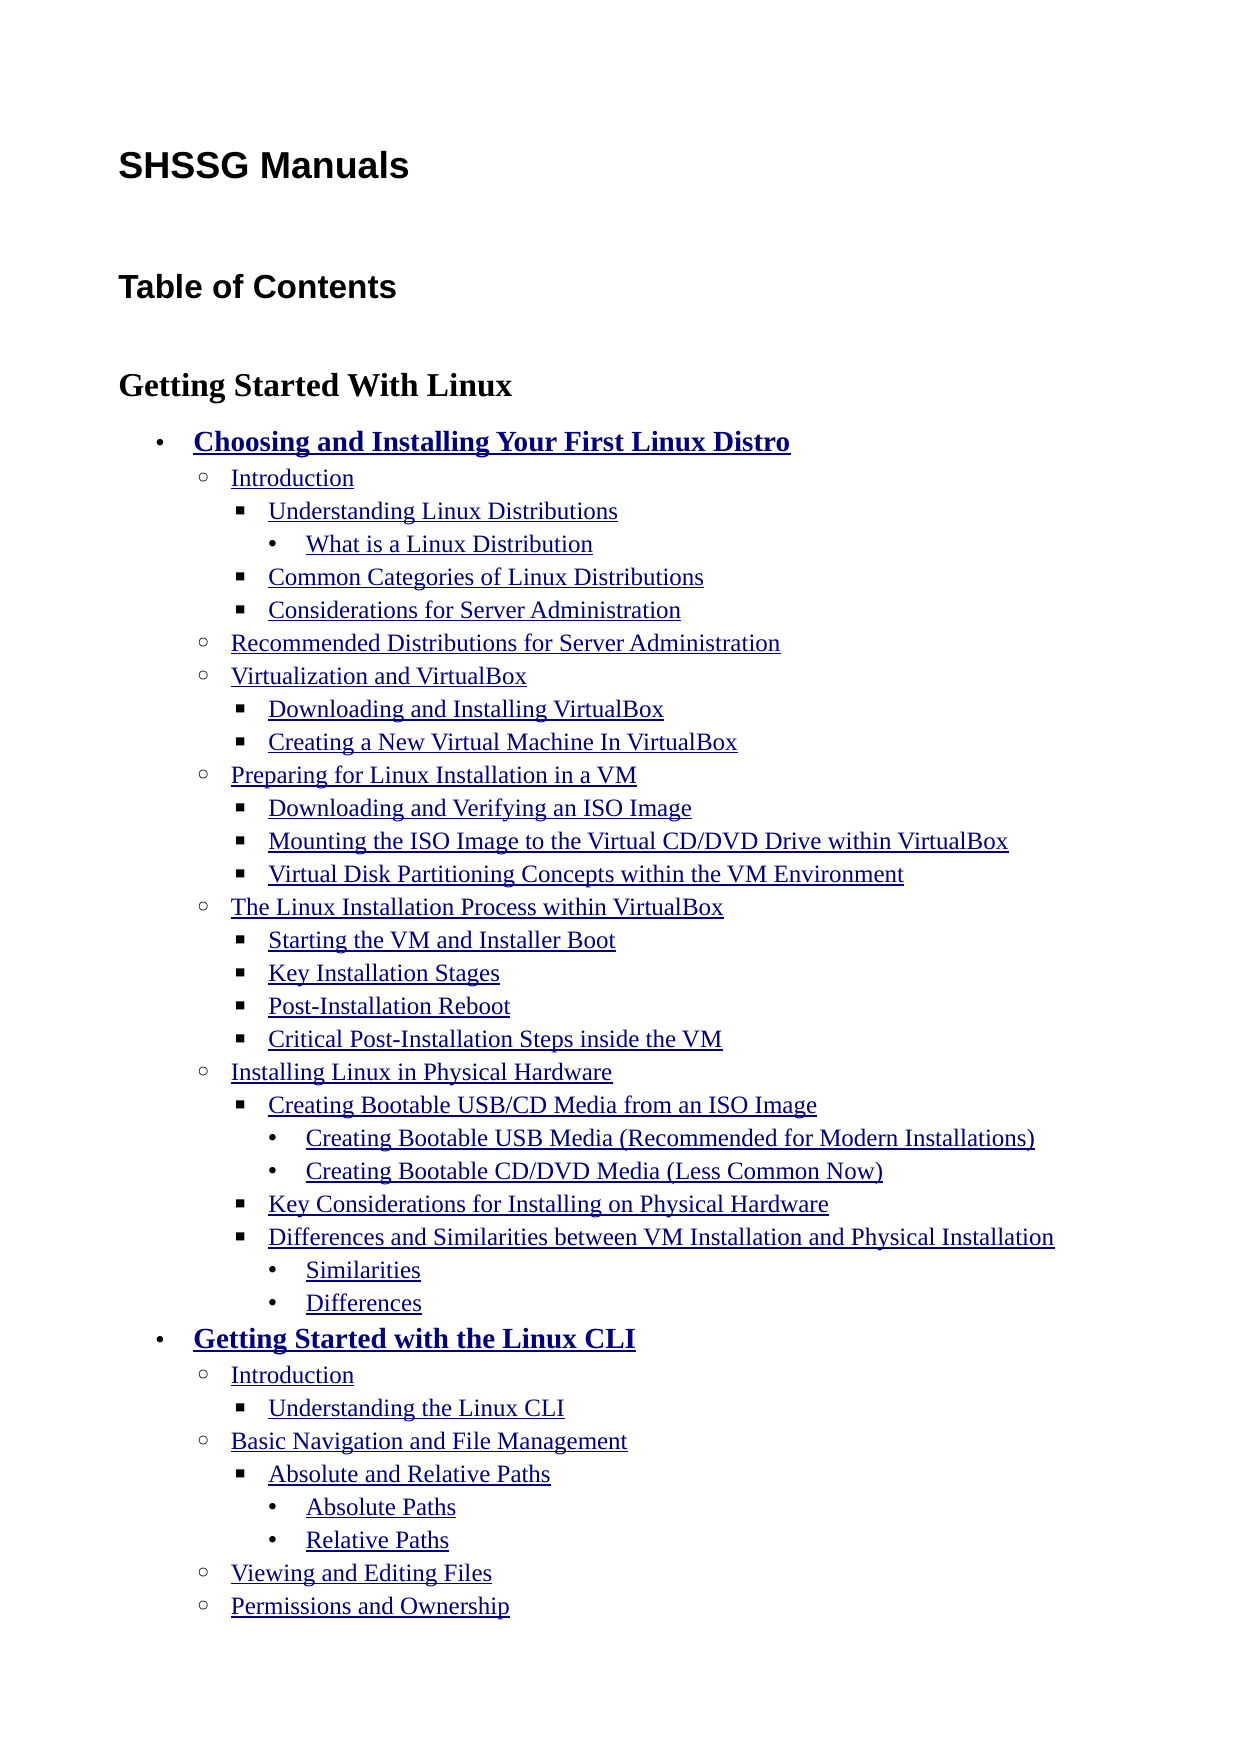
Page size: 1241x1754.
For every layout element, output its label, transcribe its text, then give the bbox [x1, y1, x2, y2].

list Absolute Paths [268, 1492, 1122, 1521]
list Creating Bootable USB Media (Recommended for Modern Installations) [268, 1123, 1122, 1152]
list Absolute and Relative Paths [231, 1459, 1122, 1488]
list Critical Post-Installation Steps inside the VM [231, 1024, 1122, 1053]
list Virtual Disk Partitioning Concepts within the VM Environment [231, 859, 1122, 888]
list Basic Navigation and File Management [193, 1426, 1122, 1455]
list Recommended Distributions for Server Administration [193, 628, 1122, 657]
list Preparing for Linux Installation in a VM [193, 760, 1122, 789]
list Viewing and Editing Files [193, 1558, 1122, 1587]
list Downloading and Verifying an ISO Image [231, 793, 1122, 822]
subtitle SHSSG Manuals [118, 143, 1122, 186]
list Considerations for Server Administration [231, 595, 1122, 624]
list Starting the VM and Installer Boot [231, 925, 1122, 954]
list Virtualization and VirtualBox [193, 661, 1122, 690]
list Differences and Similarities between VM Installation and Physical Installation [231, 1222, 1122, 1251]
list Permissions and Ownership [193, 1591, 1122, 1620]
list The Linux Installation Process within VirtualBox [193, 892, 1122, 921]
text Getting Started With Linux [118, 366, 1122, 404]
list Understanding the Linux CLI [231, 1393, 1122, 1422]
list Downloading and Installing VirtualBox [231, 694, 1122, 723]
list Creating a New Virtual Machine In VirtualBox [231, 727, 1122, 756]
list Similarities [268, 1255, 1122, 1284]
list What is a Linux Distribution [268, 529, 1122, 558]
list Relative Paths [268, 1525, 1122, 1554]
list Getting Started with the Linux CLI [156, 1321, 1122, 1355]
list Choosing and Installing Your First Linux Distro [156, 424, 1122, 458]
subtitle Table of Contents [118, 267, 1122, 306]
list Key Installation Stages [231, 958, 1122, 987]
list Creating Bootable USB/CD Media from an ISO Image [231, 1090, 1122, 1119]
list Differences [268, 1288, 1122, 1317]
list Key Considerations for Installing on Physical Hardware [231, 1189, 1122, 1218]
list Introduction [193, 463, 1122, 492]
list Understanding Linux Distributions [231, 496, 1122, 525]
list Mounting the ISO Image to the Virtual CD/DVD Drive within VirtualBox [231, 826, 1122, 855]
list Introduction [193, 1360, 1122, 1389]
list Common Categories of Linux Distributions [231, 562, 1122, 591]
list Creating Bootable CD/DVD Media (Less Common Now) [268, 1156, 1122, 1185]
list Post-Installation Reboot [231, 991, 1122, 1020]
list Installing Linux in Physical Hardware [193, 1057, 1122, 1086]
